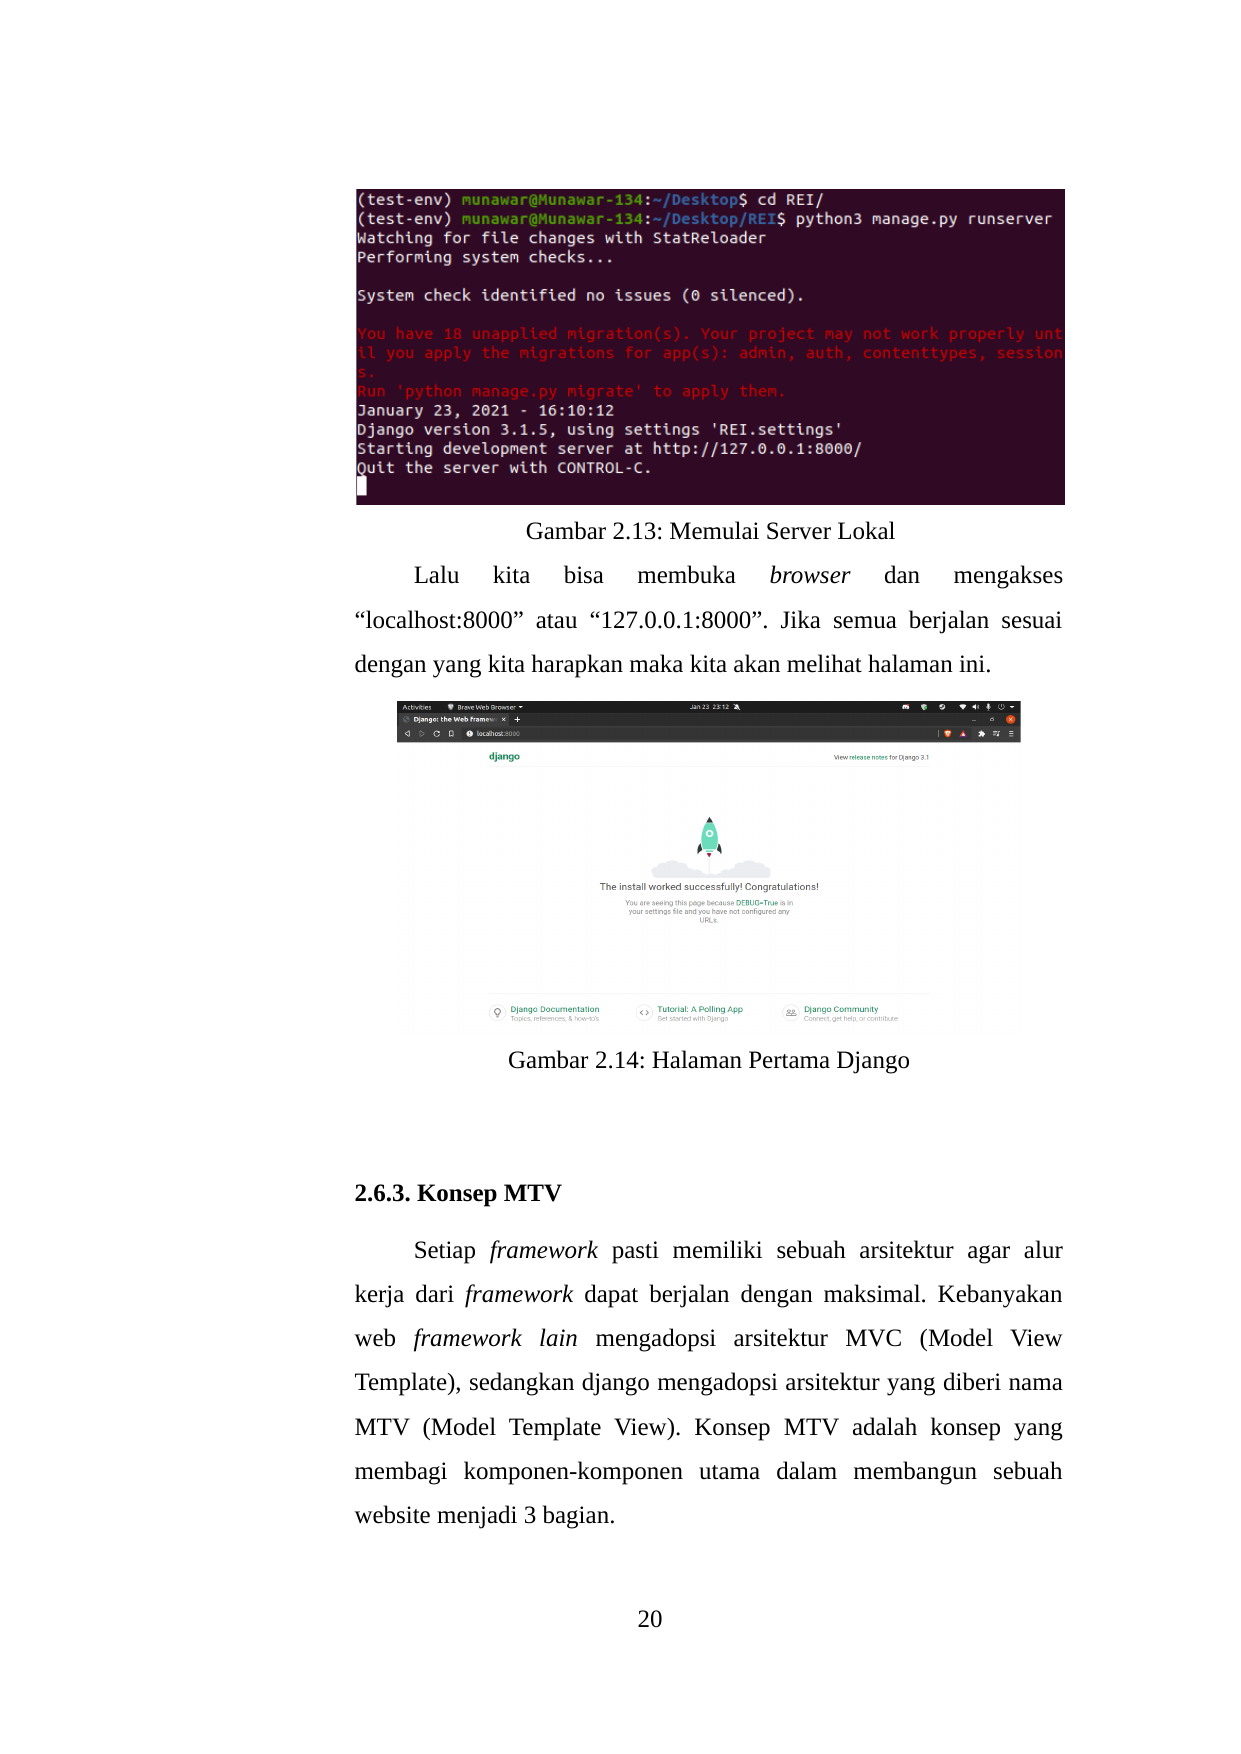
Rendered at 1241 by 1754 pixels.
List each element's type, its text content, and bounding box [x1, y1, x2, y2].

subtitle Konsep MTV [354, 1166, 1063, 1210]
text Gambar 2.14: Halaman Pertama Django [354, 1033, 1063, 1077]
text Gambar 2.13: Memulai Server Lokal [356, 505, 1065, 548]
text Lalu kita bisa membuka browser dan mengakses “localhost:8000” atau “127.0.0.1:8000”. Jika semua berjalan sesuai dengan yang kita harapkan maka kita akan melihat halaman ini. [354, 177, 1065, 681]
picture [356, 189, 1065, 505]
text Setiap framework pasti memiliki sebuah arsitektur agar alur kerja dari framework dapat berjalan dengan maksimal. Kebanyakan web framework lain mengadopsi arsitektur MVC (Model View Template), sedangkan django mengadopsi arsitektur yang diberi nama MTV (Model Template View). Konsep MTV adalah konsep yang membagi komponen-komponen utama dalam membangun sebuah website menjadi 3 bagian. [354, 1223, 1063, 1532]
picture [397, 701, 1021, 1033]
